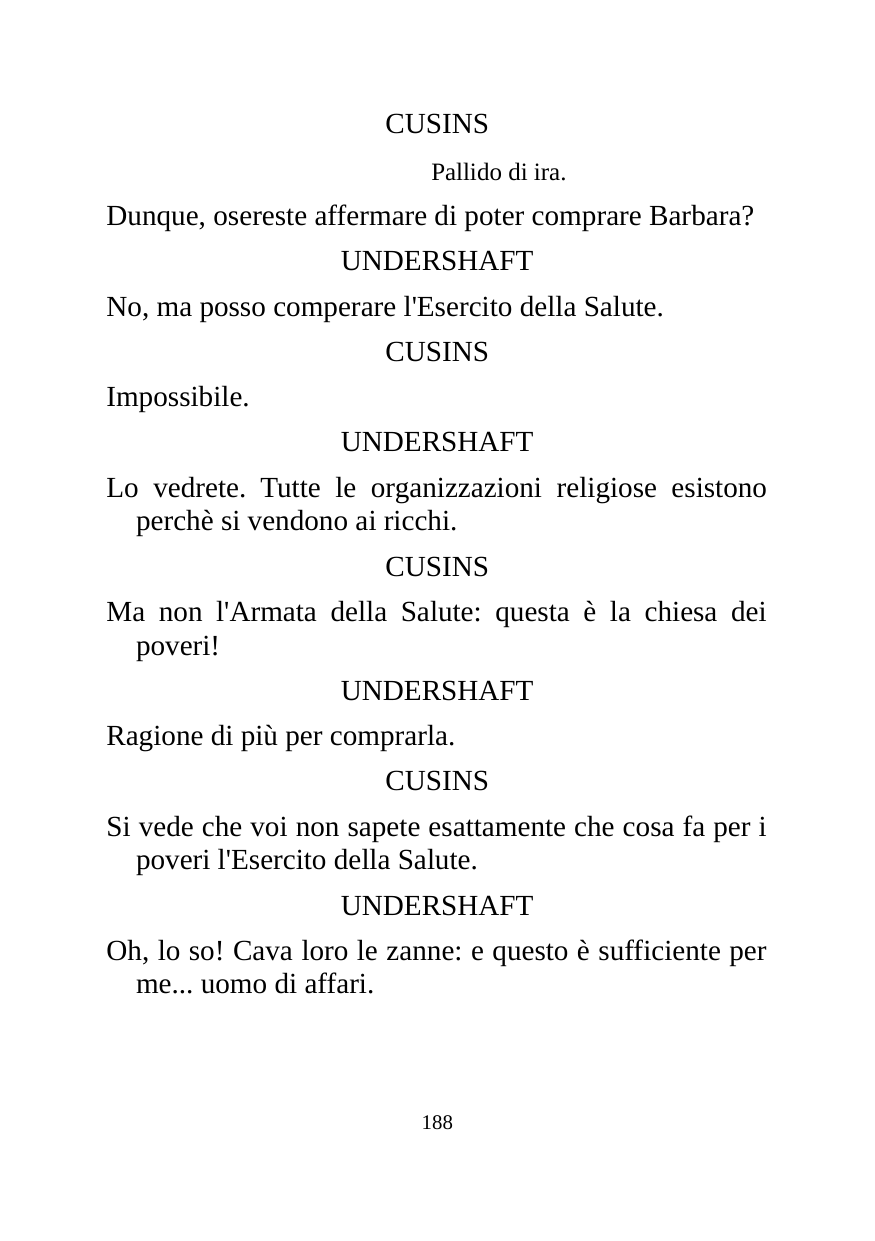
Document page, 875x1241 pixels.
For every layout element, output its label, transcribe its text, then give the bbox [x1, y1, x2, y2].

text CUSINS [106, 334, 768, 367]
text Lo vedrete. Tutte le organizzazioni religiose esistono perchè si vendono ai ricchi. [106, 470, 768, 537]
text UNDERSHAFT [106, 243, 768, 277]
text Pallido di ira. [431, 157, 768, 186]
text Ma non l'Armata della Salute: questa è la chiesa dei poveri! [106, 594, 768, 661]
text UNDERSHAFT [106, 888, 768, 921]
text Dunque, osereste affermare di poter comprare Barbara? [106, 198, 768, 232]
text UNDERSHAFT [106, 673, 768, 706]
text CUSINS [106, 763, 768, 797]
text UNDERSHAFT [106, 424, 768, 458]
text No, ma posso comperare l'Esercito della Salute. [106, 289, 768, 322]
text Impossibile. [106, 379, 768, 413]
text CUSINS [106, 106, 768, 140]
text Si vede che voi non sapete esattamente che cosa fa per i poveri l'Esercito della Salute. [106, 809, 768, 876]
text CUSINS [106, 549, 768, 582]
text Oh, lo so! Cava loro le zanne: e questo è sufficiente per me... uomo di affari. [106, 933, 768, 1000]
text Ragione di più per comprarla. [106, 718, 768, 752]
